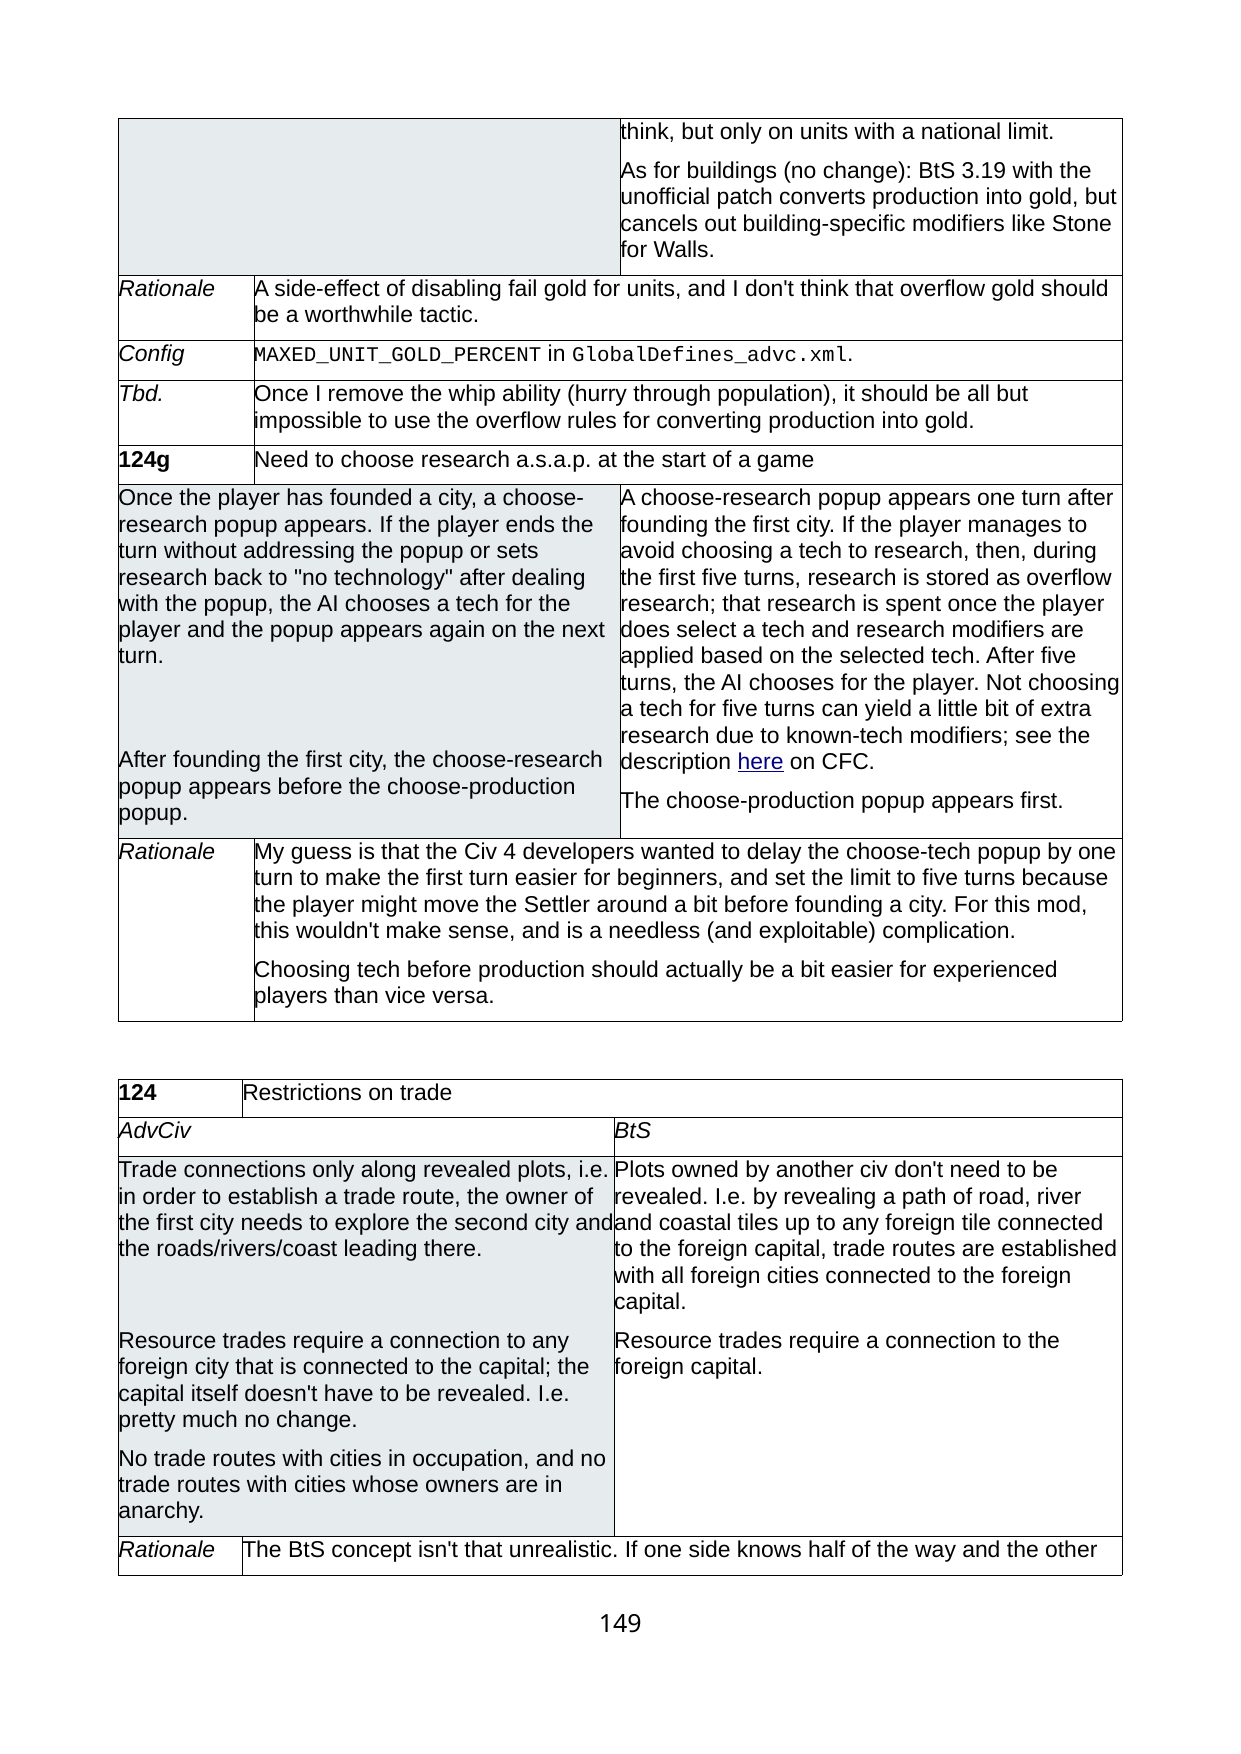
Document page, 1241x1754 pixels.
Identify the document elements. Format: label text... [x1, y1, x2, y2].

table_cell Need to choose research a.s.a.p. at the start of a game [255, 446, 1122, 484]
table_cell My guess is that the Civ 4 developers wanted to delay the choose-tech popup by one turn to make the first turn easier for beginners, and set the limit to five turns because the player might move the Settler around a bit before founding a city. For this mod, this wouldn't make sense, and is a needless (and exploitable) complication. Choosing tech before production should actually be a bit easier for experienced players than vice versa. [255, 839, 1122, 1021]
table_cell [119, 119, 620, 275]
table_cell Rationale [119, 1537, 242, 1575]
table_cell A choose-research popup appears one turn after founding the first city. If the player manages to avoid choosing a tech to research, then, during the first five turns, research is stored as overflow research; that research is spent once the player does select a tech and research modifiers are applied based on the selected tech. After five turns, the AI chooses for the player. Not choosing a tech for five turns can yield a little bit of extra research due to known-tech modifiers; see the description here on CFC. The choose-production popup appears first. [621, 485, 1122, 838]
table_cell AdvCiv [119, 1118, 614, 1156]
table_cell The BtS concept isn't that unrealistic. If one side knows half of the way and the other [243, 1537, 1122, 1575]
table_cell Rationale [119, 276, 254, 340]
table_cell Plots owned by another civ don't need to be revealed. I.e. by revealing a path of road, river and coastal tiles up to any foreign tile connected to the foreign capital, trade routes are established with all foreign cities connected to the foreign capital. Resource trades require a connection to the foreign capital. [615, 1157, 1122, 1536]
table_cell Once the player has founded a city, a choose-research popup appears. If the player ends the turn without addressing the popup or sets research back to "no technology" after dealing with the popup, the AI chooses a tech for the player and the popup appears again on the next turn. After founding the first city, the choose-research popup appears before the choose-production popup. [119, 485, 620, 838]
table_cell think, but only on units with a national limit. As for buildings (no change): BtS 3.19 with the unofficial patch converts production into gold, but cancels out building-specific modifiers like Stone for Walls. [621, 119, 1122, 275]
table_cell Once I remove the whip ability (hurry through population), it should be all but impossible to use the overflow rules for converting production into gold. [255, 381, 1122, 445]
table_cell 124g [119, 446, 254, 484]
table_cell BtS [615, 1118, 1122, 1156]
table_cell Config [119, 341, 254, 380]
table_cell A side-effect of disabling fail gold for units, and I don't think that overflow gold should be a worthwhile tactic. [255, 276, 1122, 340]
table_header Restrictions on trade [243, 1080, 1122, 1117]
table_cell MAXED_UNIT_GOLD_PERCENT in GlobalDefines_advc.xml. [255, 341, 1122, 380]
table_cell Trade connections only along revealed plots, i.e. in order to establish a trade route, the owner of the first city needs to explore the second city and the roads/rivers/coast leading there. Resource trades require a connection to any foreign city that is connected to the capital; the capital itself doesn't have to be revealed. I.e. pretty much no change. No trade routes with cities in occupation, and no trade routes with cities whose owners are in anarchy. [119, 1157, 614, 1536]
table_cell Tbd. [119, 381, 254, 445]
table_cell Rationale [119, 839, 254, 1021]
table_header 124 [119, 1080, 242, 1117]
